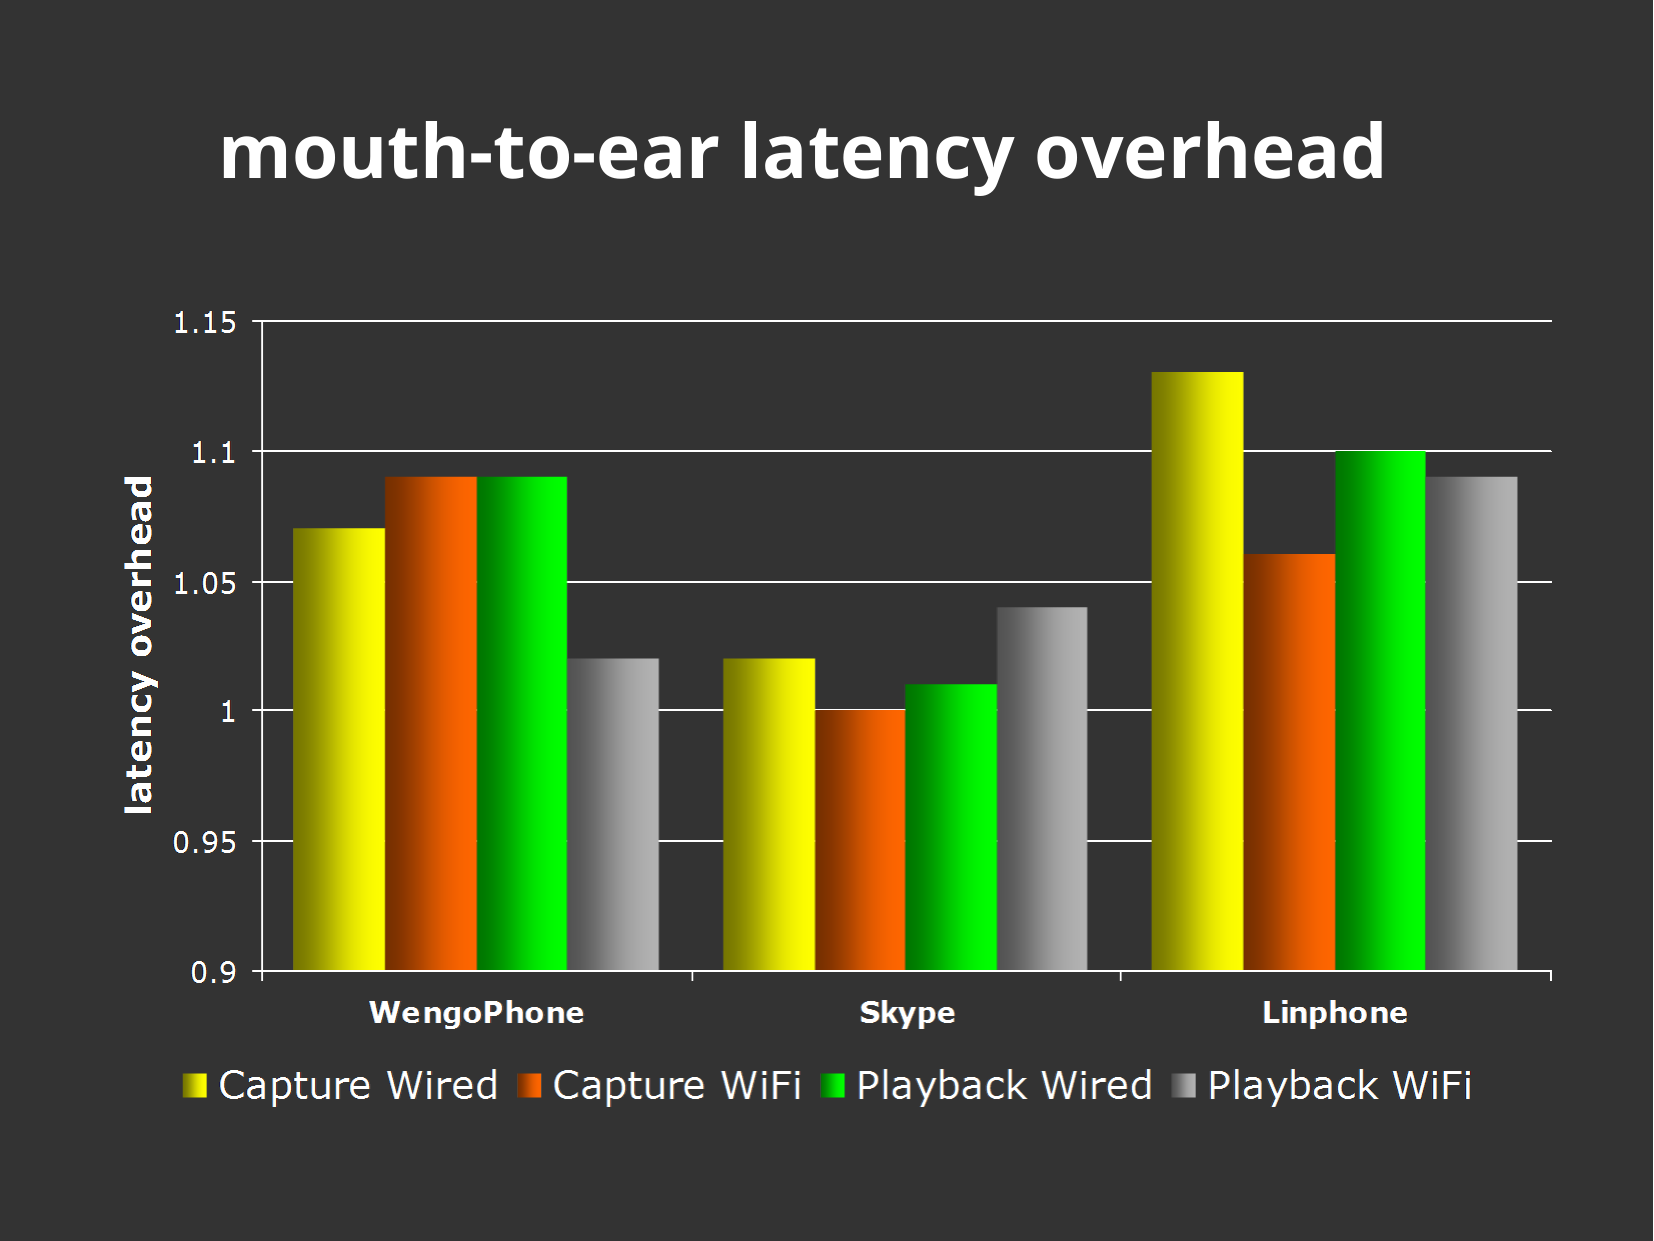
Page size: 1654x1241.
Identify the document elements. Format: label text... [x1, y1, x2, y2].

text_box mouth-to-ear latency overhead [218, 97, 1538, 186]
picture [77, 270, 1580, 1125]
